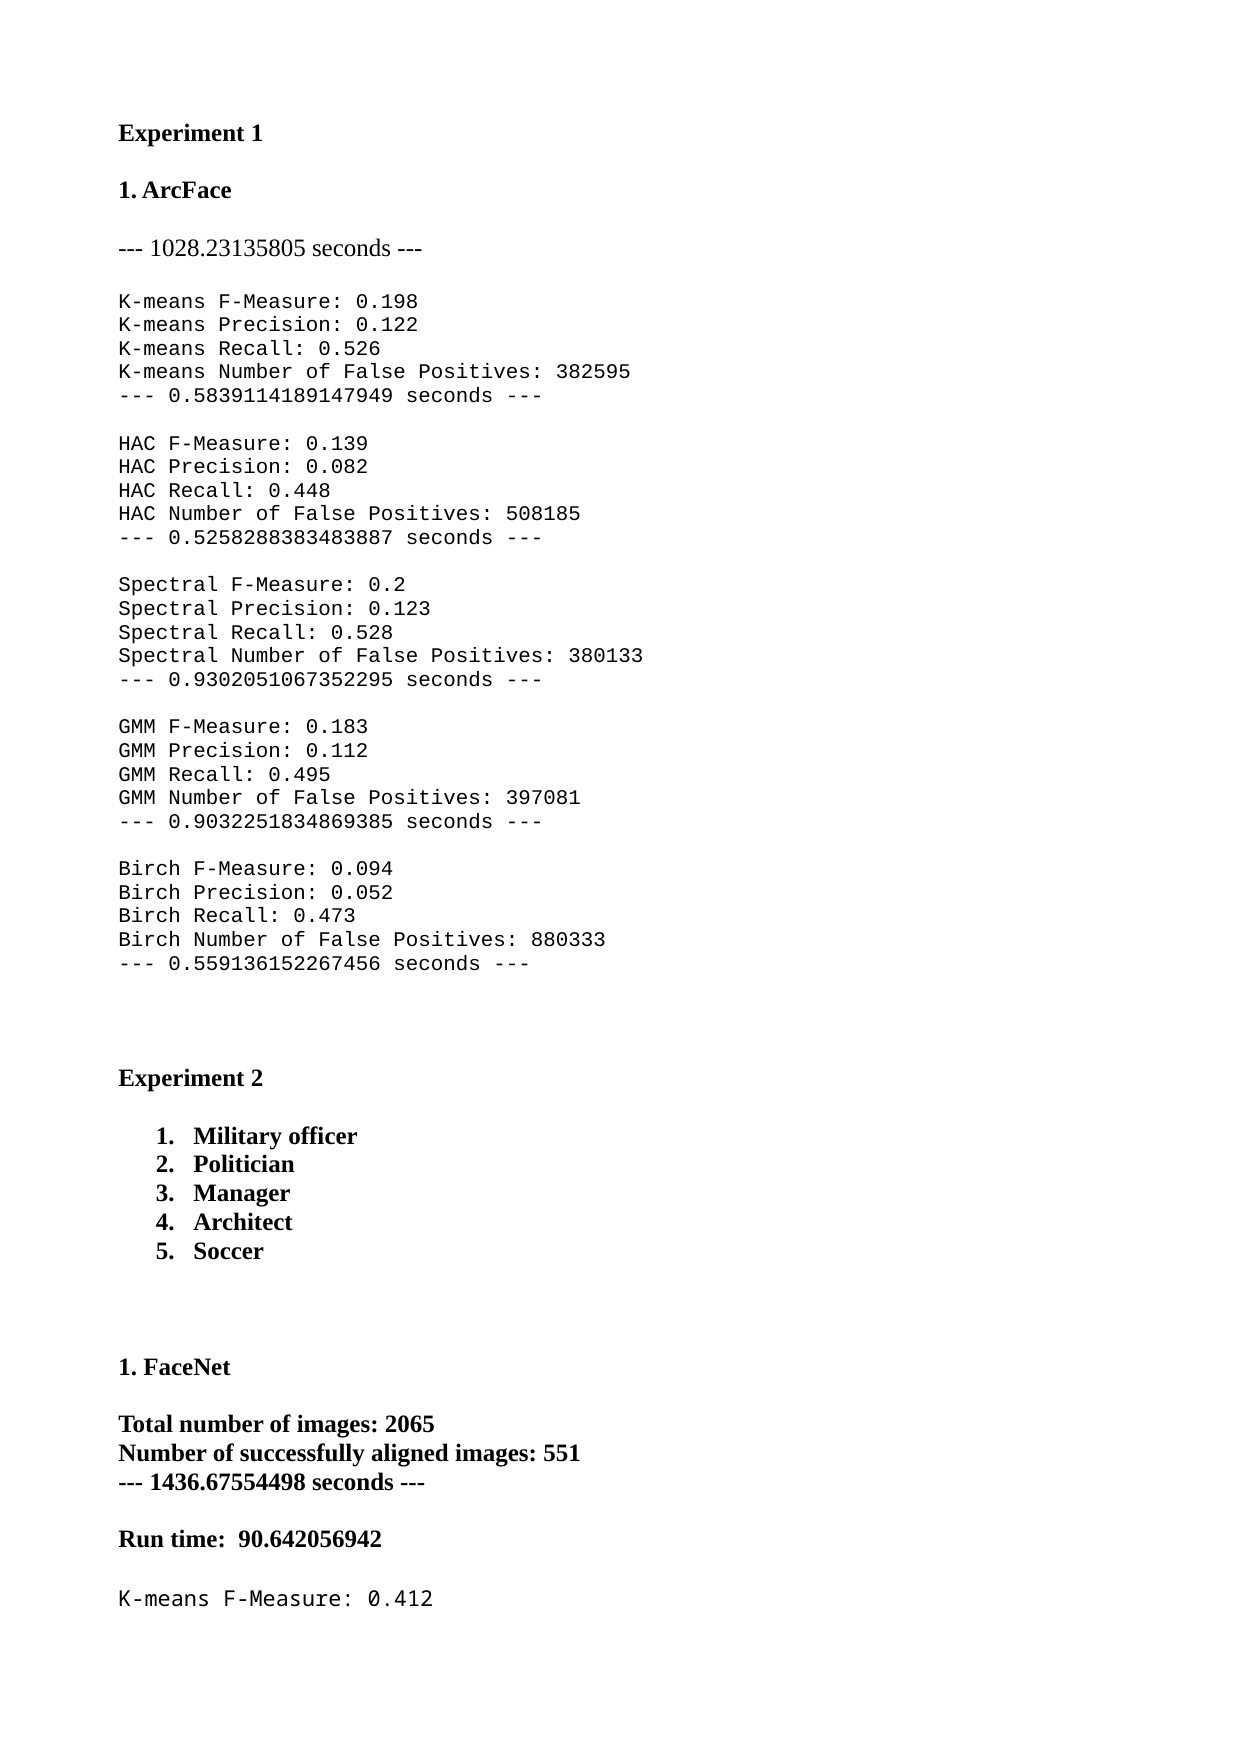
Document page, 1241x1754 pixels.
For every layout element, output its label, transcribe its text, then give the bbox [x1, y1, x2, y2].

text Total number of images: 2065 [118, 1409, 1122, 1438]
text Number of successfully aligned images: 551 [118, 1438, 1122, 1467]
text --- 1028.23135805 seconds --- [118, 233, 1122, 262]
text --- 1436.67554498 seconds --- [118, 1467, 1122, 1496]
text GMM Number of False Positives: 397081 [118, 787, 1122, 811]
text Experiment 1 [118, 118, 1122, 147]
text GMM Precision: 0.112 [118, 740, 1122, 763]
list Architect [156, 1207, 1122, 1236]
text HAC Number of False Positives: 508185 [118, 503, 1122, 527]
text HAC Recall: 0.448 [118, 480, 1122, 503]
text 1. FaceNet [118, 1352, 1122, 1381]
text HAC Precision: 0.082 [118, 456, 1122, 480]
text Run time: 90.642056942 [118, 1524, 1122, 1553]
text K-means Precision: 0.122 [118, 314, 1122, 338]
text Experiment 2 [118, 1063, 1122, 1092]
text Spectral Number of False Positives: 380133 [118, 645, 1122, 669]
text Spectral Recall: 0.528 [118, 622, 1122, 645]
text --- 0.5258288383483887 seconds --- [118, 527, 1122, 551]
text Birch Precision: 0.052 [118, 882, 1122, 905]
text GMM F-Measure: 0.183 [118, 716, 1122, 740]
text Birch Number of False Positives: 880333 [118, 929, 1122, 953]
text 1. ArcFace [118, 176, 1122, 204]
text --- 0.9302051067352295 seconds --- [118, 669, 1122, 693]
list Soccer [156, 1236, 1122, 1264]
list Manager [156, 1178, 1122, 1207]
text --- 0.559136152267456 seconds --- [118, 953, 1122, 976]
text Birch Recall: 0.473 [118, 905, 1122, 929]
text Spectral Precision: 0.123 [118, 598, 1122, 622]
text HAC F-Measure: 0.139 [118, 432, 1122, 456]
text --- 0.5839114189147949 seconds --- [118, 385, 1122, 409]
text --- 0.9032251834869385 seconds --- [118, 811, 1122, 834]
text GMM Recall: 0.495 [118, 763, 1122, 787]
text K-means Number of False Positives: 382595 [118, 362, 1122, 385]
list Politician [156, 1149, 1122, 1178]
text K-means F-Measure: 0.198 [118, 291, 1122, 314]
text Spectral F-Measure: 0.2 [118, 574, 1122, 598]
list Military officer [156, 1121, 1122, 1149]
text Birch F-Measure: 0.094 [118, 858, 1122, 882]
text K-means Recall: 0.526 [118, 338, 1122, 362]
text K-means F-Measure: 0.412 [118, 1583, 1122, 1613]
